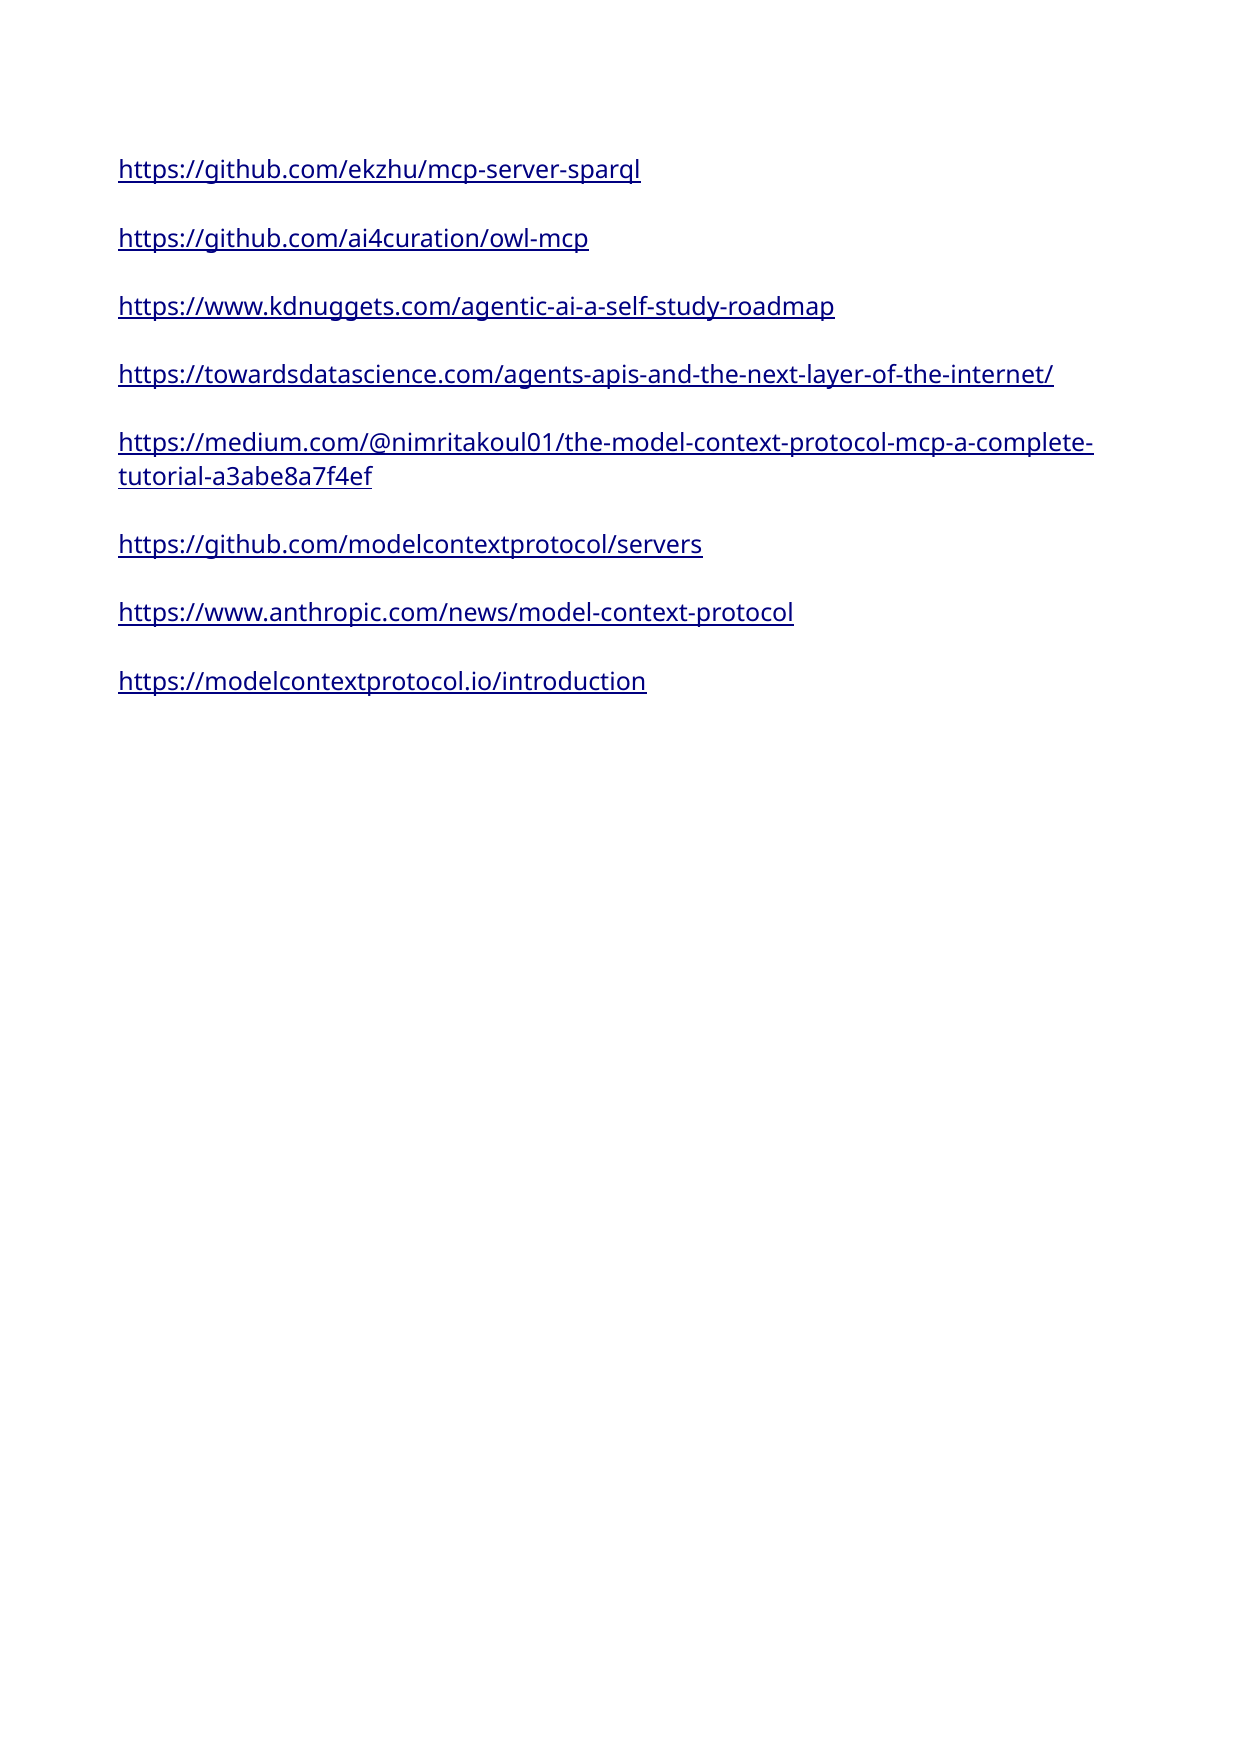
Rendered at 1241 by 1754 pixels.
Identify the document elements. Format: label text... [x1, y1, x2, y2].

text https://www.anthropic.com/news/model-context-protocol [118, 595, 1122, 629]
text https://modelcontextprotocol.io/introduction [118, 663, 1122, 697]
text https://towardsdatascience.com/agents-apis-and-the-next-layer-of-the-internet/ [118, 357, 1122, 391]
text https://medium.com/@nimritakoul01/the-model-context-protocol-mcp-a-complete-tutorial-a3abe8a7f4ef [118, 425, 1122, 493]
text https://www.kdnuggets.com/agentic-ai-a-self-study-roadmap [118, 288, 1122, 322]
text https://github.com/ai4curation/owl-mcp [118, 220, 1122, 254]
text https://github.com/modelcontextprotocol/servers [118, 527, 1122, 561]
text https://github.com/ekzhu/mcp-server-sparql [118, 152, 1122, 186]
